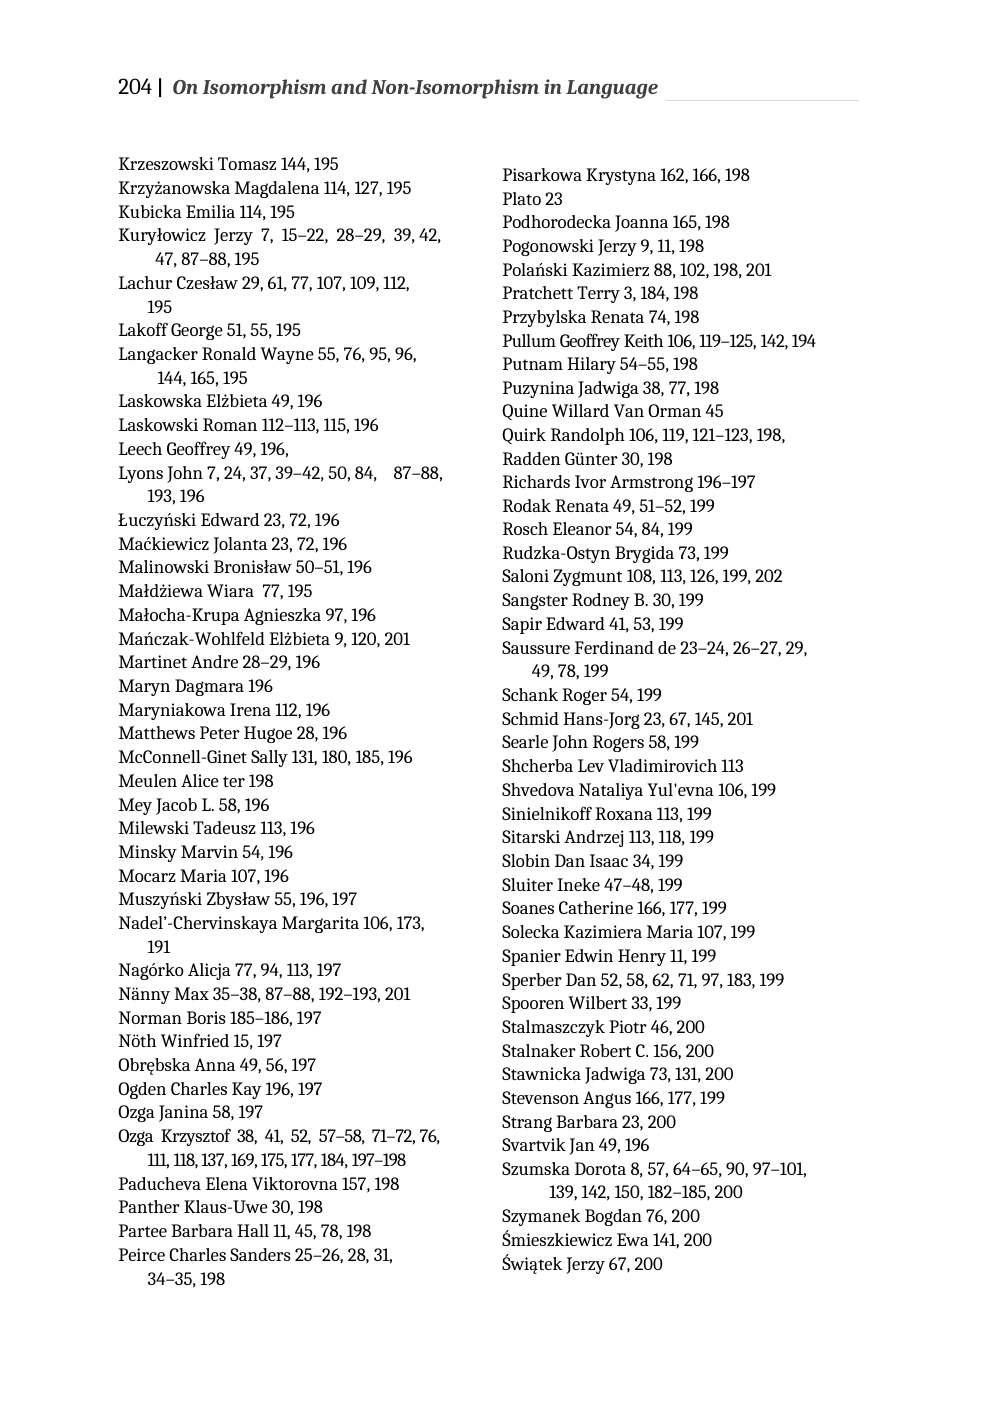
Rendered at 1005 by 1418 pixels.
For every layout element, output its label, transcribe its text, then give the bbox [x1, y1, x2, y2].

text Mańczak-Wohlfeld Elżbieta 9, 120, 201 [118, 628, 473, 649]
text Saussure Ferdinand de 23–24, 26–27, 29, [502, 637, 871, 659]
text Kuryłowicz Jerzy 7, 15–22, 28–29, 39, 42, [118, 225, 473, 247]
text 195 [147, 296, 473, 318]
text McConnell-Ginet Sally 131, 180, 185, 196 Meulen Alice ter 198 [118, 747, 448, 792]
text Sapir Edward 41, 53, 199 [502, 613, 871, 635]
text Svartvik Jan 49, 196 [502, 1135, 871, 1156]
text 139, 142, 150, 182–185, 200 [530, 1182, 762, 1204]
text Matthews Peter Hugoe 28, 196 [118, 723, 473, 744]
text Sitarski Andrzej 113, 118, 199 [502, 827, 871, 848]
text Nänny Max 35–38, 87–88, 192–193, 201 [118, 983, 473, 1005]
text Polański Kazimierz 88, 102, 198, 201 [502, 259, 871, 281]
text Putnam Hilary 54–55, 198 [502, 354, 871, 376]
text Nadel’-Chervinskaya Margarita 106, 173, [118, 912, 473, 934]
text 144, 165, 195 [136, 367, 269, 389]
text 34–35, 198 [147, 1268, 473, 1289]
text Stawnicka Jadwiga 73, 131, 200 [502, 1064, 871, 1085]
text Stevenson Angus 166, 177, 199 [502, 1087, 871, 1109]
text Spooren Wilbert 33, 199 [502, 993, 871, 1014]
text Łuczyński Edward 23, 72, 196 [118, 509, 473, 531]
text Panther Klaus-Uwe 30, 198 [118, 1197, 473, 1218]
text Leech Geoffrey 49, 196, [118, 438, 473, 460]
text Minsky Marvin 54, 196 [118, 841, 473, 863]
text Malinowski Bronisław 50–51, 196 [118, 557, 473, 578]
text Mocarz Maria 107, 196 [118, 865, 473, 887]
text Sluiter Ineke 47–48, 199 [502, 874, 871, 896]
text 193, 196 [147, 486, 473, 507]
text Puzynina Jadwiga 38, 77, 198 Quine Willard Van Orman 45 [502, 378, 739, 422]
text Krzyżanowska Magdalena 114, 127, 195 [118, 178, 473, 199]
text Maryniakowa Irena 112, 196 [118, 699, 473, 721]
text Małocha-Krupa Agnieszka 97, 196 [118, 604, 473, 626]
text Slobin Dan Isaac 34, 199 [502, 850, 871, 872]
text Stalnaker Robert C. 156, 200 [502, 1040, 871, 1062]
text Lyons John 7, 24, 37, 39–42, 50, 84, 87–88, [118, 462, 473, 484]
text Solecka Kazimiera Maria 107, 199 [502, 921, 871, 943]
text Peirce Charles Sanders 25–26, 28, 31, [118, 1244, 473, 1266]
text Krzeszowski Tomasz 144, 195 [118, 154, 473, 176]
text Partee Barbara Hall 11, 45, 78, 198 [118, 1221, 473, 1242]
text Podhorodecka Joanna 165, 198 [502, 212, 871, 233]
text Lakoff George 51, 55, 195 [118, 320, 473, 341]
text Quirk Randolph 106, 119, 121–123, 198, [502, 424, 871, 446]
text Rosch Eleanor 54, 84, 199 [502, 519, 871, 540]
text Stalmaszczyk Piotr 46, 200 [502, 1016, 871, 1038]
text Martinet Andre 28–29, 196 [118, 652, 473, 673]
text Pisarkowa Krystyna 162, 166, 198 [502, 164, 871, 186]
text Lachur Czesław 29, 61, 77, 107, 109, 112, [118, 272, 473, 294]
text Norman Boris 185–186, 197 [118, 1007, 473, 1029]
text 191 [147, 936, 473, 958]
text Obrębska Anna 49, 56, 197 [118, 1055, 473, 1076]
text Laskowski Roman 112–113, 115, 196 [118, 414, 473, 436]
text Laskowska Elżbieta 49, 196 [118, 391, 473, 412]
text Przybylska Renata 74, 198 [502, 307, 871, 328]
text Ozga Krzysztof 38, 41, 52, 57–58, 71–72, 76, [118, 1126, 473, 1147]
text Pullum Geoffrey Keith 106, 119–125, 142, 194 [502, 330, 871, 352]
text Soanes Catherine 166, 177, 199 [502, 898, 871, 919]
text Pogonowski Jerzy 9, 11, 198 [502, 235, 871, 257]
text Shvedova Nataliya Yul'evna 106, 199 [502, 779, 871, 801]
text Rudzka-Ostyn Brygida 73, 199 [502, 542, 871, 564]
text Nöth Winfried 15, 197 [118, 1031, 473, 1053]
text Szumska Dorota 8, 57, 64–65, 90, 97–101, [502, 1158, 871, 1180]
text Richards Ivor Armstrong 196–197 Rodak Renata 49, 51–52, 199 [502, 472, 779, 517]
text Plato 23 [502, 188, 871, 210]
text Spanier Edwin Henry 11, 199 [502, 945, 871, 967]
text Saloni Zygmunt 108, 113, 126, 199, 202 [502, 566, 871, 587]
text Schmid Hans-Jorg 23, 67, 145, 201 [502, 708, 871, 730]
text Maryn Dagmara 196 [118, 675, 473, 697]
text Milewski Tadeusz 113, 196 [118, 818, 473, 839]
text Mey Jacob L. 58, 196 [118, 794, 473, 816]
text 49, 78, 199 [532, 661, 871, 682]
text Świątek Jerzy 67, 200 [502, 1253, 871, 1275]
text Małdżiewa Wiara 77, 195 [118, 581, 473, 602]
text Strang Barbara 23, 200 [502, 1111, 871, 1133]
text Pratchett Terry 3, 184, 198 [502, 283, 871, 304]
text Nagórko Alicja 77, 94, 113, 197 [118, 960, 473, 982]
text 47, 87–88, 195 [146, 249, 269, 270]
text Langacker Ronald Wayne 55, 76, 95, 96, [118, 343, 473, 365]
text Searle John Rogers 58, 199 Shcherba Lev Vladimirovich 113 [502, 732, 764, 777]
text Ogden Charles Kay 196, 197 [118, 1078, 473, 1100]
text 111, 118, 137, 169, 175, 177, 184, 197–198 [147, 1149, 473, 1171]
text Paducheva Elena Viktorovna 157, 198 [118, 1173, 473, 1195]
text Sperber Dan 52, 58, 62, 71, 97, 183, 199 [502, 969, 871, 991]
text Szymanek Bogdan 76, 200 [502, 1206, 871, 1227]
text Śmieszkiewicz Ewa 141, 200 [502, 1229, 871, 1251]
text Muszyński Zbysław 55, 196, 197 [118, 889, 473, 911]
text Sinielnikoff Roxana 113, 199 [502, 803, 871, 824]
text Maćkiewicz Jolanta 23, 72, 196 [118, 533, 473, 555]
text Ozga Janina 58, 197 [118, 1102, 473, 1124]
text Sangster Rodney B. 30, 199 [502, 590, 871, 611]
text Radden Günter 30, 198 [502, 448, 871, 470]
text Kubicka Emilia 114, 195 [118, 202, 473, 223]
text Schank Roger 54, 199 [502, 684, 871, 706]
